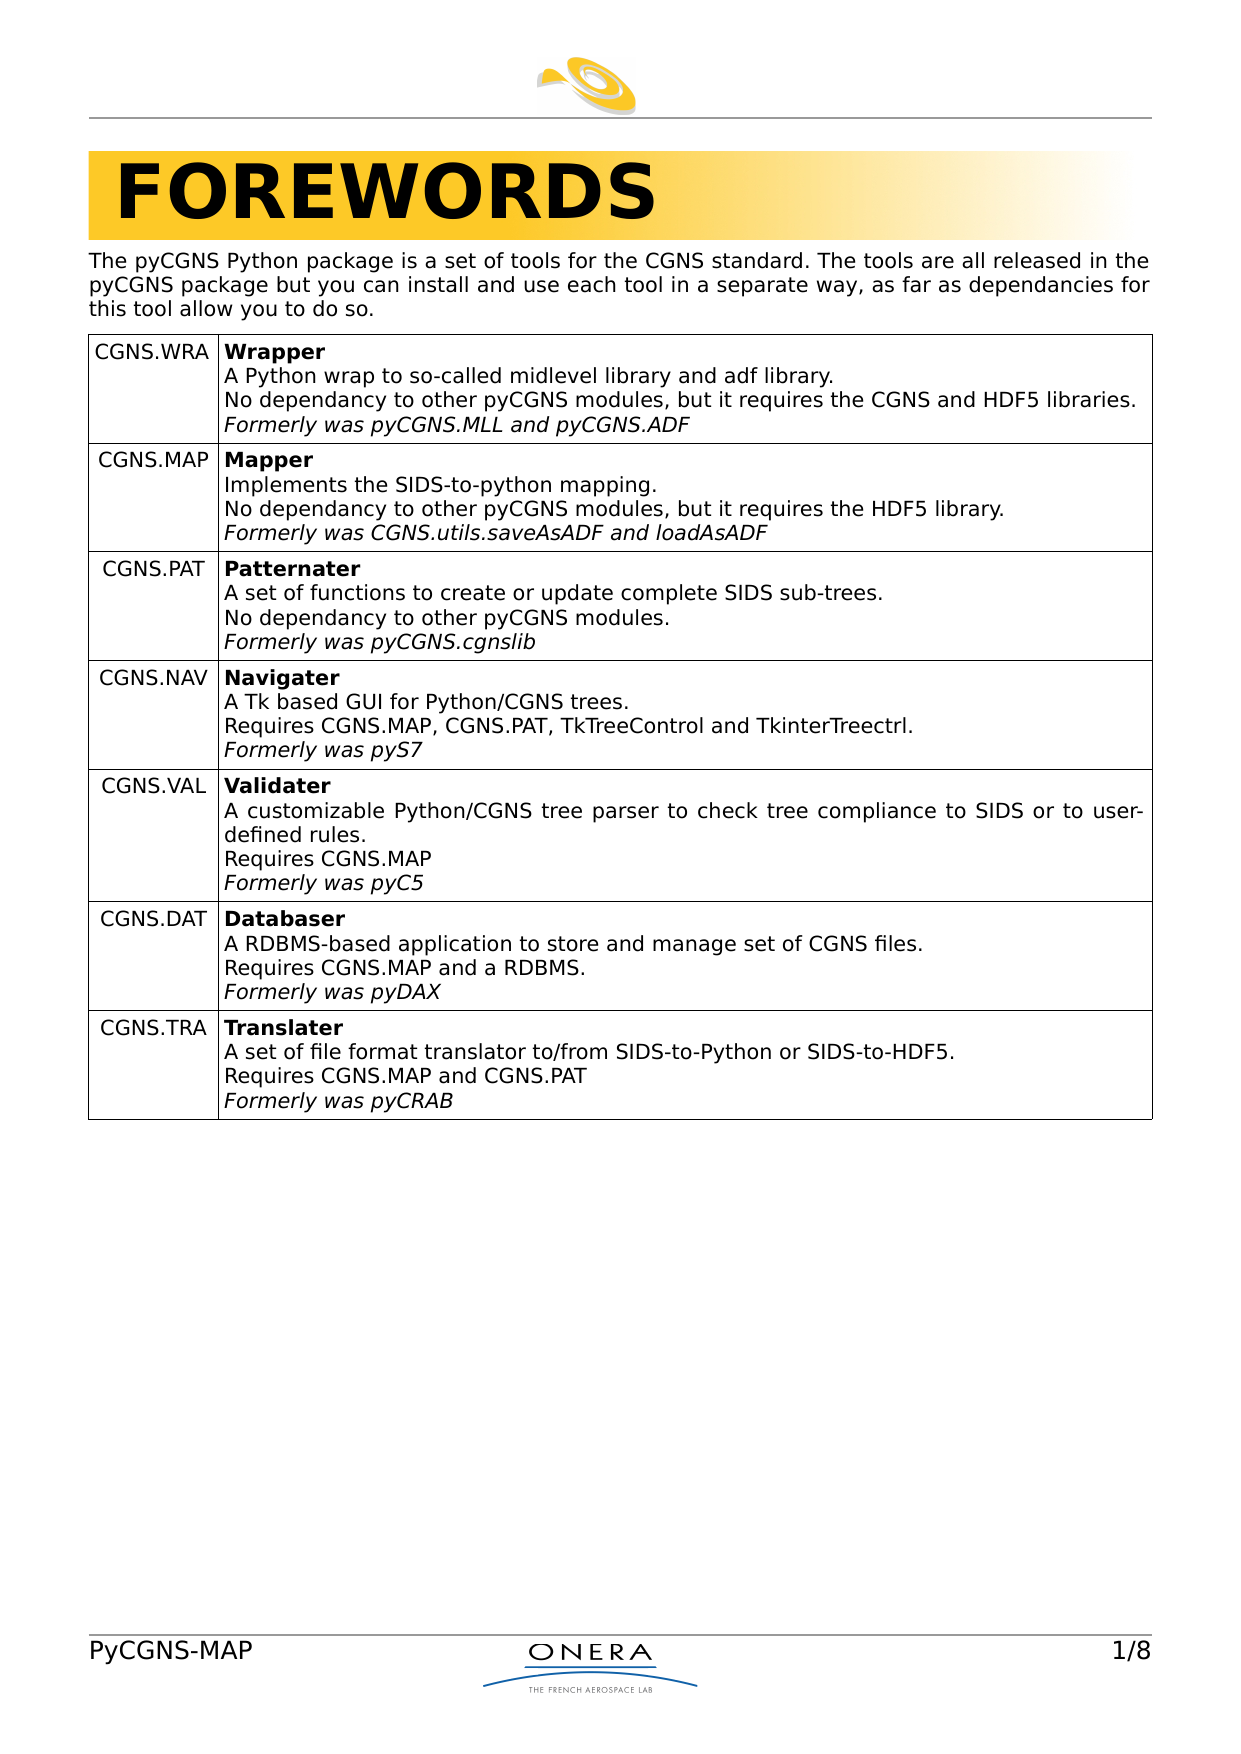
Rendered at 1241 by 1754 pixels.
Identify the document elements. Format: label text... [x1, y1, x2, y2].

table_cell CGNS.DAT [89, 902, 218, 1010]
table_cell CGNS.VAL [89, 770, 218, 901]
picture [483, 1644, 698, 1693]
picture [88, 151, 1151, 240]
table_header Wrapper A Python wrap to so-called midlevel library and adf library. No dependancy to other pyCGNS modules, but it requires the CGNS and HDF5 libraries. Formerly was pyCGNS.MLL and pyCGNS.ADF [219, 335, 1152, 443]
table_cell Translater A set of file format translator to/from SIDS-to-Python or SIDS-to-HDF5. Requires CGNS.MAP and CGNS.PAT Formerly was pyCRAB [219, 1011, 1152, 1119]
table_cell CGNS.MAP [89, 444, 218, 551]
table_cell Mapper Implements the SIDS-to-python mapping. No dependancy to other pyCGNS modules, but it requires the HDF5 library. Formerly was CGNS.utils.saveAsADF and loadAsADF [219, 444, 1152, 551]
table_header CGNS.WRA [89, 335, 218, 443]
table_cell Validater A customizable Python/CGNS tree parser to check tree compliance to SIDS or to user-defined rules. Requires CGNS.MAP Formerly was pyC5 [219, 770, 1152, 901]
table_cell Navigater A Tk based GUI for Python/CGNS trees. Requires CGNS.MAP, CGNS.PAT, TkTreeControl and TkinterTreectrl. Formerly was pyS7 [219, 661, 1152, 768]
table_cell Patternater A set of functions to create or update complete SIDS sub-trees. No dependancy to other pyCGNS modules. Formerly was pyCGNS.cgnslib [219, 552, 1152, 660]
table_cell CGNS.NAV [89, 661, 218, 768]
picture [537, 57, 636, 115]
text The pyCGNS Python package is a set of tools for the CGNS standard. The tools are all released in the pyCGNS package but you can install and use each tool in a separate way, as far as dependancies for this tool allow you to do so. [88, 249, 1152, 321]
table_cell CGNS.PAT [89, 552, 218, 660]
table_cell Databaser A RDBMS-based application to store and manage set of CGNS files. Requires CGNS.MAP and a RDBMS. Formerly was pyDAX [219, 902, 1152, 1010]
table_cell CGNS.TRA [89, 1011, 218, 1119]
